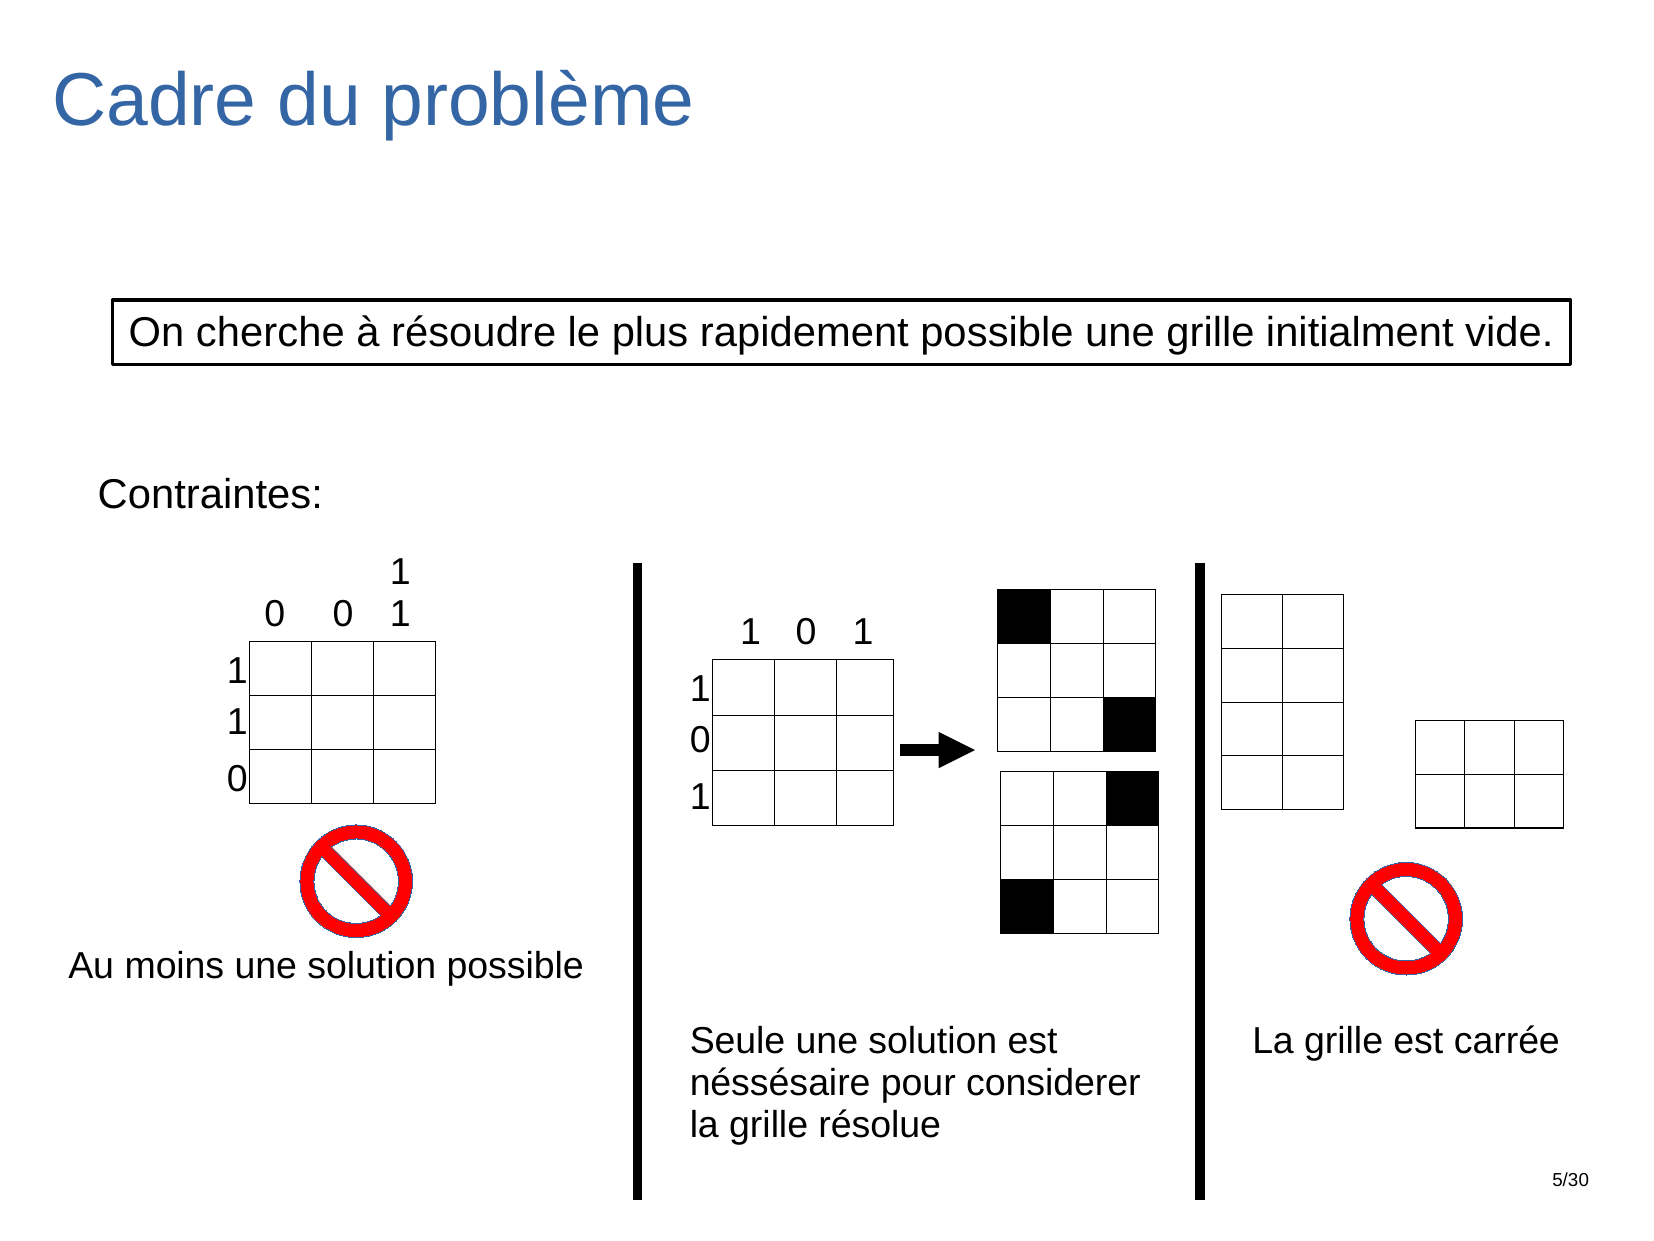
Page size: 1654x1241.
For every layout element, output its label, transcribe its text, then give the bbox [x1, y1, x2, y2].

table_cell [837, 771, 893, 825]
text_box 0 [780, 603, 832, 660]
text_box 0 [212, 750, 263, 807]
table_header [1515, 721, 1563, 774]
text_box On cherche à résoudre le plus rapidement possible une grille initialment vide. [112, 300, 1570, 365]
text_box 1 [212, 641, 263, 693]
text_box 1 [675, 659, 726, 711]
table_header [1222, 595, 1282, 648]
table_cell [1515, 775, 1563, 827]
table_cell [1051, 698, 1103, 751]
table_cell [1465, 775, 1514, 827]
table_header [726, 660, 774, 715]
table_header [374, 642, 435, 695]
text_box Cadre du problème [37, 50, 1013, 151]
table_cell [1283, 756, 1343, 809]
table_cell [263, 750, 311, 803]
text_box 1 [675, 768, 726, 826]
table_cell [312, 696, 373, 749]
table_cell [1222, 756, 1282, 809]
text_box Seule une solution est néssésaire pour considerer la grille résolue [675, 1012, 1163, 1154]
table_cell [312, 750, 373, 803]
table_header [837, 660, 893, 715]
text_box 0 [249, 584, 301, 642]
text_box Contraintes: [82, 463, 338, 526]
table_cell [1104, 644, 1155, 697]
text_box [299, 824, 413, 937]
table_cell [1054, 826, 1106, 879]
text_box 1 [725, 603, 776, 660]
table_cell [374, 750, 435, 803]
table_cell [726, 771, 774, 825]
table_header [1107, 772, 1158, 825]
table_header [1104, 590, 1155, 643]
table_cell [1416, 775, 1464, 827]
table_cell [775, 716, 836, 770]
table_header [1416, 721, 1464, 774]
table_cell [1283, 703, 1343, 755]
table_header [1283, 595, 1343, 648]
table_cell [726, 716, 774, 770]
table_cell [1104, 698, 1155, 751]
text_box 1 [837, 603, 889, 680]
table_header [312, 642, 373, 695]
text_box Au moins une solution possible [53, 937, 601, 995]
table_header [1054, 772, 1106, 825]
text_box 0 [675, 711, 726, 768]
table_cell [374, 696, 435, 749]
table_header [775, 660, 836, 715]
table_header [263, 642, 311, 695]
table_cell [775, 771, 836, 825]
text_box 1 1 [375, 542, 426, 642]
text_box 5/30 [1537, 1162, 1604, 1199]
table_cell [998, 698, 1050, 751]
table_header [1001, 772, 1053, 825]
table_cell [1051, 644, 1103, 697]
table_cell [1107, 880, 1158, 933]
table_header [1465, 721, 1514, 774]
table_header [998, 590, 1050, 643]
table_cell [837, 716, 893, 770]
table_cell [1054, 880, 1106, 933]
table_cell [263, 696, 311, 749]
table_cell [1001, 880, 1053, 933]
table_cell [998, 644, 1050, 697]
table_cell [1107, 826, 1158, 879]
table_header [1051, 590, 1103, 643]
table_cell [1001, 826, 1053, 879]
table_cell [1222, 649, 1282, 702]
text_box 1 [212, 693, 263, 750]
table_cell [1222, 703, 1282, 755]
text_box 0 [318, 584, 369, 642]
table_cell [1283, 649, 1343, 702]
text_box La grille est carrée [1237, 1012, 1576, 1070]
text_box [1349, 862, 1463, 976]
